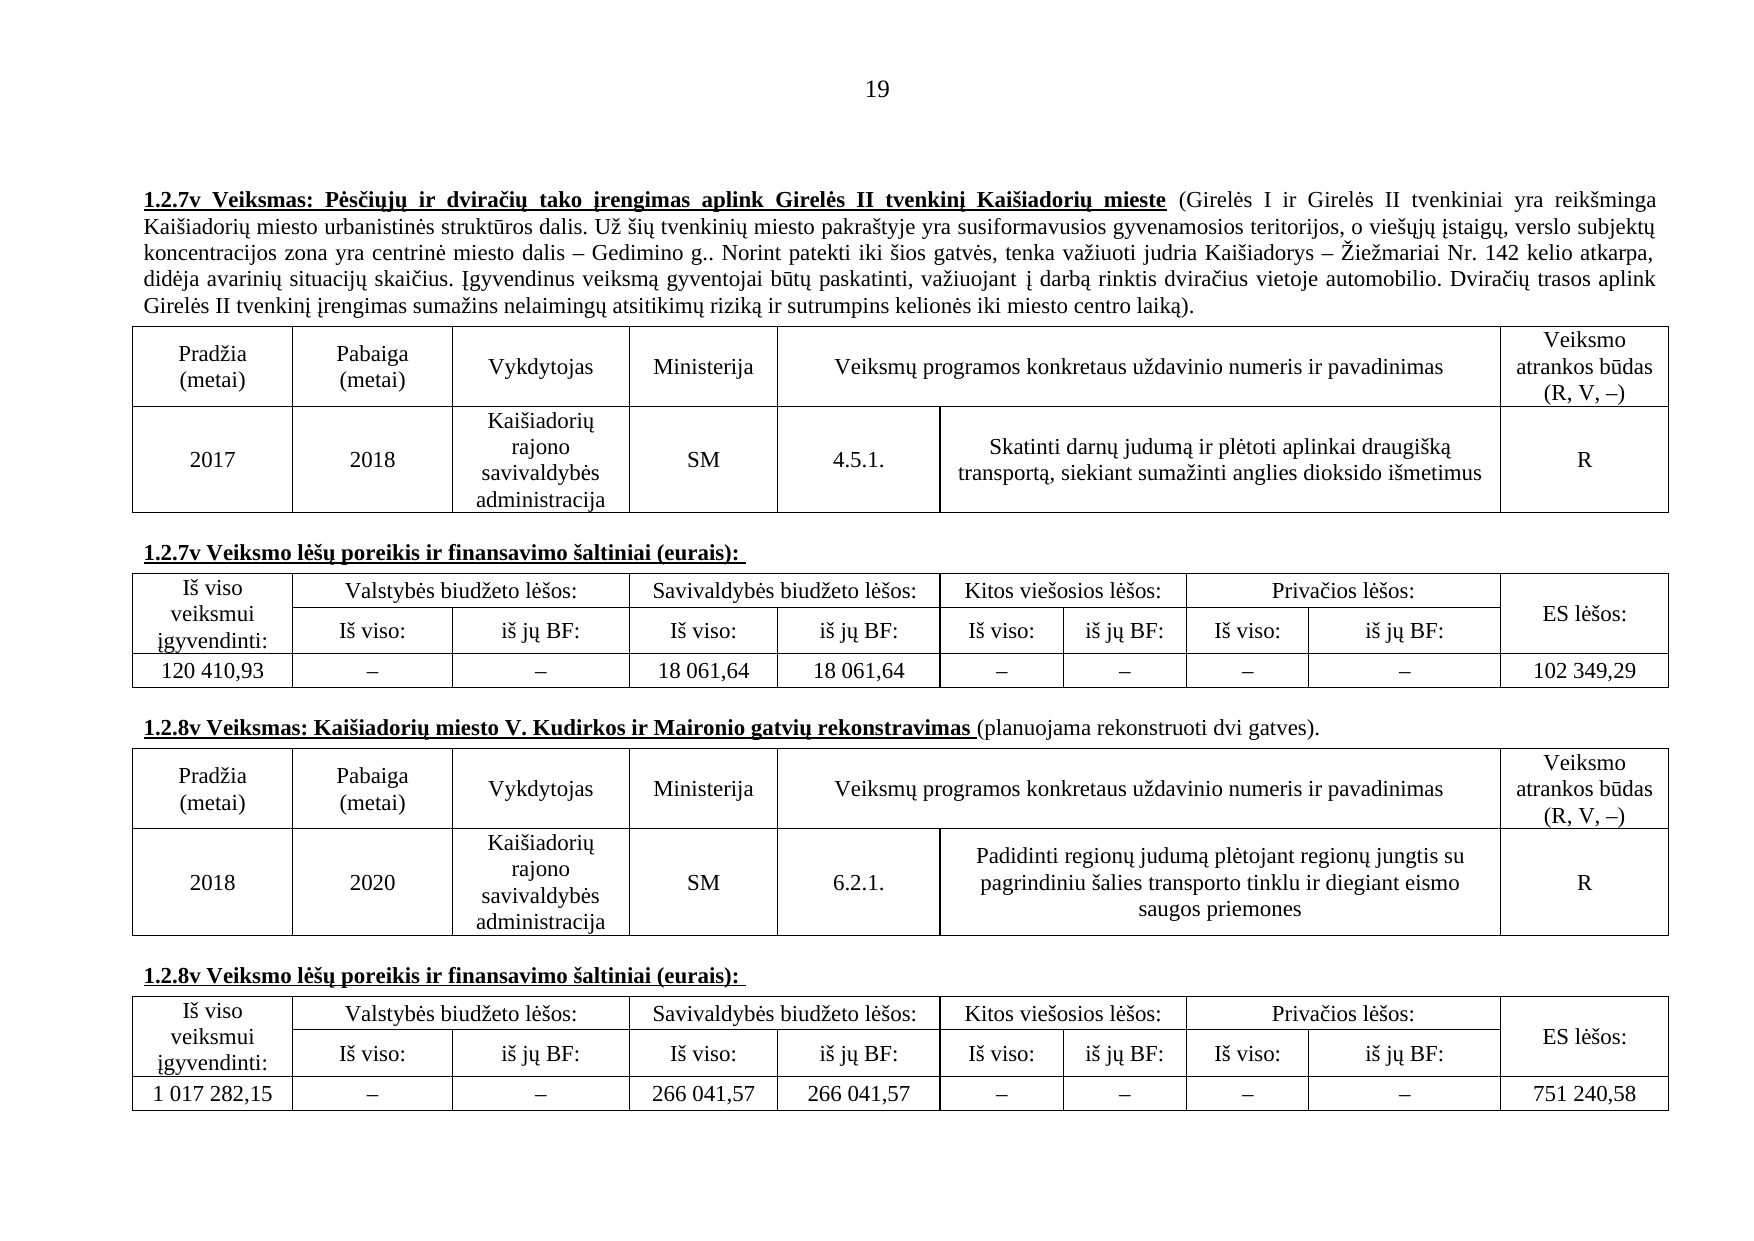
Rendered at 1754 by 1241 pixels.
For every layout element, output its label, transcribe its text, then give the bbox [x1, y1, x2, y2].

table_header 1.2.7v Veiksmas: Pėsčiųjų ir dviračių tako įrengimas aplink Girelės II tvenkinį Kaišiadorių mieste (Girelės I ir Girelės II tvenkiniai yra reikšminga Kaišiadorių miesto urbanistinės struktūros dalis. Už šių tvenkinių miesto pakraštyje yra susiformavusios gyvenamosios teritorijos, o viešųjų įstaigų, verslo subjektų koncentracijos zona yra centrinė miesto dalis – Gedimino g.. Norint patekti iki šios gatvės, tenka važiuoti judria Kaišiadorys – Žiežmariai Nr. 142 kelio atkarpa, didėja avarinių situacijų skaičius. Įgyvendinus veiksmą gyventojai būtų paskatinti, važiuojant į darbą rinktis dviračius vietoje automobilio. Dviračių trasos aplink Girelės II tvenkinį įrengimas sumažins nelaimingų atsitikimų riziką ir sutrumpins kelionės iki miesto centro laiką). [132, 160, 1668, 326]
table_cell Padidinti regionų judumą plėtojant regionų jungtis su pagrindiniu šalies transporto tinklu ir diegiant eismo saugos priemones [941, 829, 1500, 934]
table_cell [128, 1076, 132, 1109]
table_cell Ministerija [630, 327, 777, 406]
table_cell [128, 326, 132, 406]
table_cell Veiksmų programos konkretaus uždavinio numeris ir pavadinimas [778, 749, 1500, 828]
table_cell Pradžia (metai) [133, 327, 292, 406]
table_cell 18 061,64 [778, 654, 939, 687]
table_cell Privačios lėšos: [1187, 574, 1500, 607]
table_cell 1.2.8v Veiksmo lėšų poreikis ir finansavimo šaltiniai (eurais): [132, 936, 1668, 996]
table_cell 18 061,64 [630, 654, 777, 687]
table_cell 1.2.7v Veiksmo lėšų poreikis ir finansavimo šaltiniai (eurais): [132, 513, 1668, 573]
table_cell [1669, 653, 1694, 687]
table_cell [128, 687, 132, 748]
table_header [1669, 160, 1694, 326]
table_cell 266 041,57 [630, 1077, 777, 1109]
table_cell [1669, 1076, 1694, 1109]
table_cell Iš viso: [630, 608, 777, 653]
table_cell Iš viso: [1187, 1030, 1308, 1076]
table_cell [1669, 996, 1694, 1029]
table_cell iš jų BF: [453, 608, 629, 653]
table_cell Pabaiga (metai) [293, 327, 452, 406]
table_cell iš jų BF: [1064, 608, 1186, 653]
table_cell Iš viso veiksmui įgyvendinti: [133, 997, 292, 1076]
table_cell Pradžia (metai) [133, 749, 292, 828]
table_cell 102 349,29 [1501, 654, 1668, 687]
table_cell – [1064, 654, 1186, 687]
table_cell – [293, 654, 452, 687]
table_cell 751 240,58 [1501, 1077, 1668, 1109]
table_cell [128, 935, 132, 996]
table_cell – [1187, 654, 1308, 687]
table_cell Iš viso: [293, 608, 452, 653]
table_cell 4.5.1. [778, 407, 939, 512]
table_cell iš jų BF: [1064, 1030, 1186, 1076]
table_cell SM [630, 407, 777, 512]
table_cell Iš viso: [293, 1030, 452, 1076]
table_cell – [453, 1077, 629, 1109]
table_header [128, 160, 132, 326]
table_cell Savivaldybės biudžeto lėšos: [630, 997, 939, 1029]
table_cell iš jų BF: [453, 1030, 629, 1076]
table_cell 120 410,93 [133, 654, 292, 687]
table_cell R [1501, 407, 1668, 512]
table_cell 2017 [133, 407, 292, 512]
table_cell ES lėšos: [1501, 997, 1668, 1076]
table_cell Kaišiadorių rajono savivaldybės administracija [453, 407, 629, 512]
table_cell 2018 [293, 407, 452, 512]
table_cell Iš viso: [1187, 608, 1308, 653]
table_cell Iš viso veiksmui įgyvendinti: [133, 574, 292, 653]
table_cell 2018 [133, 829, 292, 934]
table_cell [1669, 748, 1694, 828]
table_cell – [941, 654, 1063, 687]
table_cell Savivaldybės biudžeto lėšos: [630, 574, 939, 607]
table_cell 1 017 282,15 [133, 1077, 292, 1109]
table_cell Iš viso: [941, 1030, 1063, 1076]
table_cell – [453, 654, 629, 687]
table_cell Kaišiadorių rajono savivaldybės administracija [453, 829, 629, 934]
table_cell Iš viso: [941, 608, 1063, 653]
table_cell Kitos viešosios lėšos: [941, 574, 1186, 607]
table_cell 2020 [293, 829, 452, 934]
table_cell [128, 512, 132, 573]
table_cell [128, 653, 132, 687]
table_cell Ministerija [630, 749, 777, 828]
table_cell Vykdytojas [453, 749, 629, 828]
table_cell Veiksmo atrankos būdas (R, V, –) [1501, 749, 1668, 828]
table_cell Iš viso: [630, 1030, 777, 1076]
table_cell 266 041,57 [778, 1077, 939, 1109]
table_cell [128, 607, 132, 653]
table_cell Veiksmų programos konkretaus uždavinio numeris ir pavadinimas [778, 327, 1500, 406]
table_cell Kitos viešosios lėšos: [941, 997, 1186, 1029]
table_cell iš jų BF: [1309, 1030, 1500, 1076]
table_cell iš jų BF: [778, 1030, 939, 1076]
table_cell [1669, 326, 1694, 406]
table_cell Valstybės biudžeto lėšos: [293, 574, 629, 607]
table_cell Vykdytojas [453, 327, 629, 406]
table_cell R [1501, 829, 1668, 934]
table_cell – [941, 1077, 1063, 1109]
table_cell [128, 573, 132, 607]
table_cell 1.2.8v Veiksmas: Kaišiadorių miesto V. Kudirkos ir Maironio gatvių rekonstravimas (planuojama rekonstruoti dvi gatves). [132, 688, 1668, 748]
table_cell – [293, 1077, 452, 1109]
table_cell iš jų BF: [1309, 608, 1500, 653]
table_cell – [1064, 1077, 1186, 1109]
table_cell Pabaiga (metai) [293, 749, 452, 828]
table_cell [128, 996, 132, 1029]
table_cell Veiksmo atrankos būdas (R, V, –) [1501, 327, 1668, 406]
table_cell Valstybės biudžeto lėšos: [293, 997, 629, 1029]
table_cell [128, 1029, 132, 1076]
table_cell – [1309, 654, 1500, 687]
table_cell [1669, 1029, 1694, 1076]
table_cell – [1187, 1077, 1308, 1109]
table_cell iš jų BF: [778, 608, 939, 653]
table_cell [128, 406, 132, 512]
table_cell [1669, 406, 1694, 512]
table_cell [128, 748, 132, 828]
table_cell [1669, 687, 1694, 748]
table_cell 6.2.1. [778, 829, 939, 934]
table_cell [1669, 828, 1694, 934]
table_cell [1669, 573, 1694, 607]
table_cell [1669, 512, 1694, 573]
table_cell – [1309, 1077, 1500, 1109]
table_cell Skatinti darnų judumą ir plėtoti aplinkai draugišką transportą, siekiant sumažinti anglies dioksido išmetimus [941, 407, 1500, 512]
table_cell [128, 828, 132, 934]
table_cell ES lėšos: [1501, 574, 1668, 653]
table_cell SM [630, 829, 777, 934]
table_cell Privačios lėšos: [1187, 997, 1500, 1029]
table_cell [1669, 607, 1694, 653]
table_cell [1669, 935, 1694, 996]
